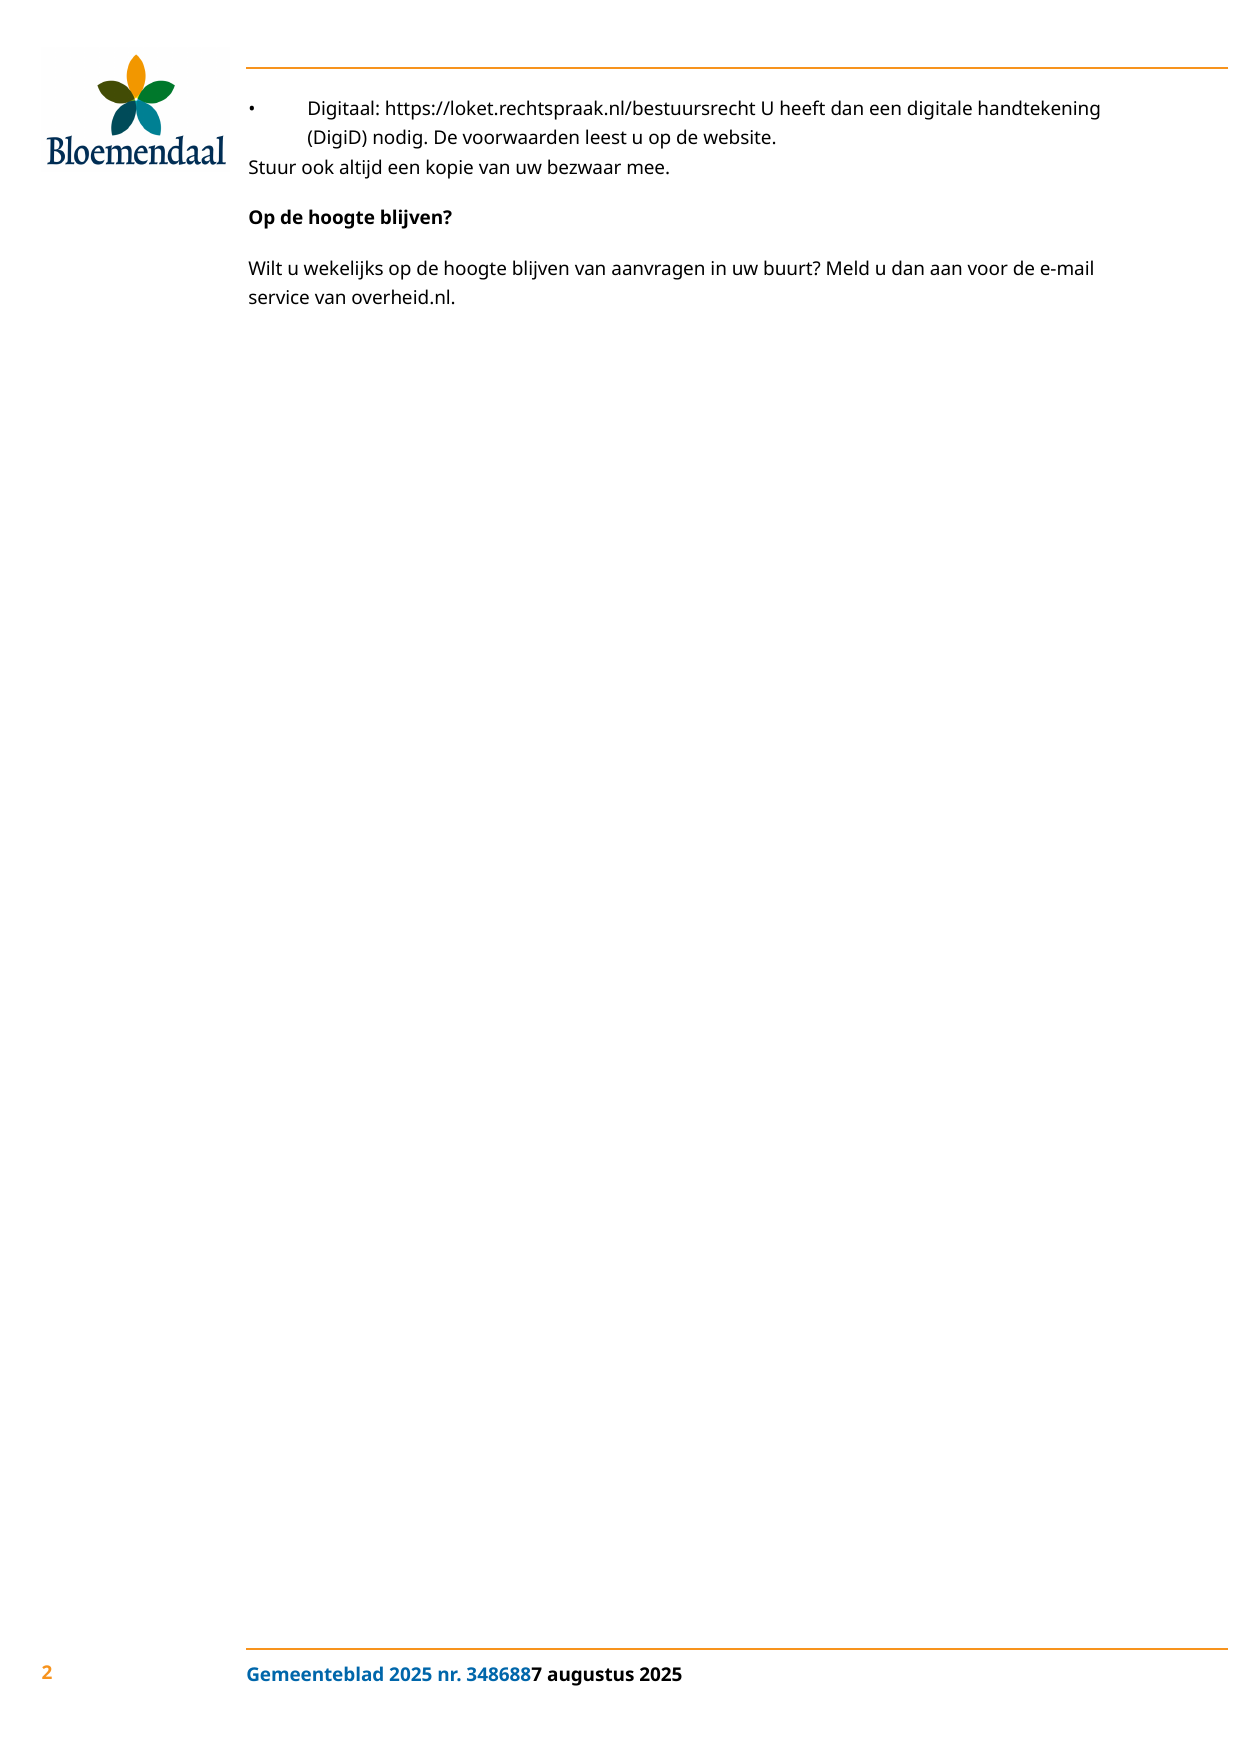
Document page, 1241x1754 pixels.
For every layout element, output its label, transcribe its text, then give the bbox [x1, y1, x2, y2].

list Digitaal: https://loket.rechtspraak.nl/bestuursrecht U heeft dan een digitale handtekening (DigiD) nodig. De voorwaarden leest u op de website. [248, 95, 1152, 150]
text Wilt u wekelijks op de hoogte blijven van aanvragen in uw buurt? Meld u dan aan voor de e-mail service van overheid.nl. [248, 255, 1152, 310]
text Op de hoogte blijven? [248, 204, 1152, 230]
text Stuur ook altijd een kopie van uw bezwaar mee. [248, 154, 1152, 180]
picture [41, 47, 231, 172]
